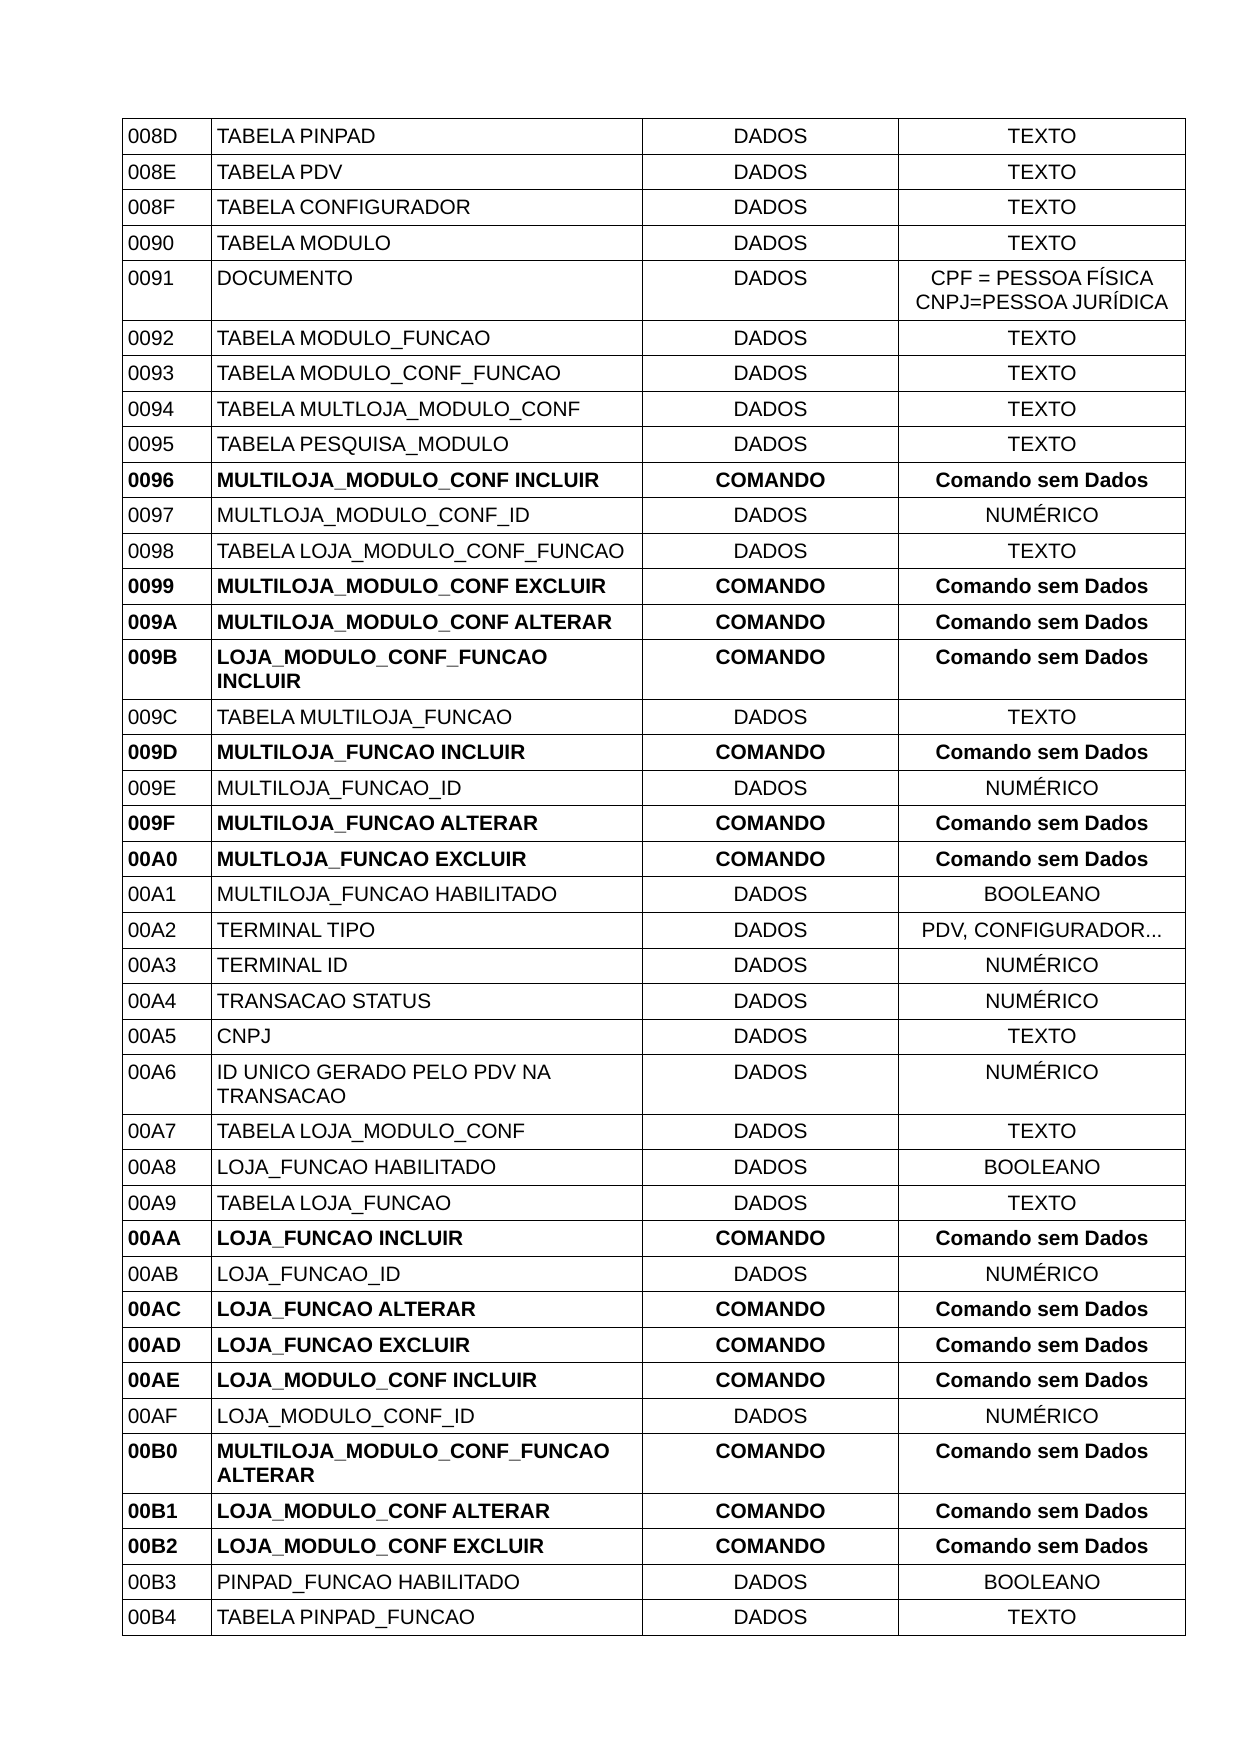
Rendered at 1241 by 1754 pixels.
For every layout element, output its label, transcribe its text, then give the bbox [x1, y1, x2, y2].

table_cell ID UNICO GERADO PELO PDV NA TRANSACAO [212, 1055, 642, 1113]
table_cell TEXTO [899, 1186, 1185, 1220]
table_cell Comando sem Dados [899, 1363, 1185, 1398]
table_cell TABELA PESQUISA_MODULO [212, 427, 642, 462]
table_cell 0097 [123, 498, 211, 533]
table_cell DADOS [643, 155, 898, 189]
table_cell TABELA MULTLOJA_MODULO_CONF [212, 392, 642, 426]
table_cell TEXTO [899, 427, 1185, 462]
table_cell COMANDO [643, 1529, 898, 1564]
table_cell 00AC [123, 1292, 211, 1327]
table_cell 0095 [123, 427, 211, 462]
table_cell NUMÉRICO [899, 984, 1185, 1018]
table_cell 0098 [123, 534, 211, 568]
table_cell 00A1 [123, 877, 211, 912]
table_cell TEXTO [899, 226, 1185, 260]
table_cell PDV, CONFIGURADOR... [899, 913, 1185, 947]
table_cell MULTILOJA_FUNCAO_ID [212, 771, 642, 805]
table_cell Comando sem Dados [899, 569, 1185, 604]
table_cell 00B2 [123, 1529, 211, 1564]
table_cell Comando sem Dados [899, 1529, 1185, 1564]
table_cell DADOS [643, 498, 898, 533]
table_cell DADOS [643, 877, 898, 912]
table_cell TABELA CONFIGURADOR [212, 190, 642, 225]
table_cell TABELA PINPAD [212, 119, 642, 154]
table_cell 00AF [123, 1399, 211, 1433]
table_cell Comando sem Dados [899, 842, 1185, 876]
table_cell Comando sem Dados [899, 463, 1185, 497]
table_cell LOJA_MODULO_CONF_ID [212, 1399, 642, 1433]
table_cell CNPJ [212, 1020, 642, 1054]
table_cell NUMÉRICO [899, 771, 1185, 805]
table_cell TRANSACAO STATUS [212, 984, 642, 1018]
table_cell DADOS [643, 771, 898, 805]
table_cell TEXTO [899, 190, 1185, 225]
table_cell COMANDO [643, 1434, 898, 1493]
table_cell COMANDO [643, 1363, 898, 1398]
table_cell Comando sem Dados [899, 1292, 1185, 1327]
table_cell TABELA MULTILOJA_FUNCAO [212, 700, 642, 734]
table_cell MULTLOJA_FUNCAO EXCLUIR [212, 842, 642, 876]
table_cell TABELA LOJA_MODULO_CONF [212, 1115, 642, 1149]
table_cell 00A6 [123, 1055, 211, 1113]
table_cell 00A2 [123, 913, 211, 947]
table_cell COMANDO [643, 806, 898, 841]
table_cell MULTILOJA_FUNCAO INCLUIR [212, 735, 642, 770]
table_cell 00A4 [123, 984, 211, 1018]
table_cell TEXTO [899, 1020, 1185, 1054]
table_cell 008D [123, 119, 211, 154]
table_cell LOJA_MODULO_CONF INCLUIR [212, 1363, 642, 1398]
table_cell DOCUMENTO [212, 261, 642, 320]
table_cell 00AA [123, 1221, 211, 1256]
table_cell DADOS [643, 190, 898, 225]
table_cell Comando sem Dados [899, 1328, 1185, 1362]
table_cell COMANDO [643, 1328, 898, 1362]
table_cell DADOS [643, 534, 898, 568]
table_cell 00A9 [123, 1186, 211, 1220]
table_cell 009F [123, 806, 211, 841]
table_cell MULTILOJA_MODULO_CONF ALTERAR [212, 605, 642, 639]
table_cell Comando sem Dados [899, 1221, 1185, 1256]
table_cell DADOS [643, 1186, 898, 1220]
table_cell 009E [123, 771, 211, 805]
table_cell 0092 [123, 321, 211, 355]
table_cell Comando sem Dados [899, 806, 1185, 841]
table_cell TEXTO [899, 534, 1185, 568]
table_cell DADOS [643, 1399, 898, 1433]
table_cell PINPAD_FUNCAO HABILITADO [212, 1565, 642, 1599]
table_cell Comando sem Dados [899, 640, 1185, 699]
table_cell 0099 [123, 569, 211, 604]
table_cell 00B3 [123, 1565, 211, 1599]
table_cell LOJA_FUNCAO EXCLUIR [212, 1328, 642, 1362]
table_cell TABELA PDV [212, 155, 642, 189]
table_cell DADOS [643, 392, 898, 426]
table_cell 009D [123, 735, 211, 770]
table_cell DADOS [643, 913, 898, 947]
table_cell NUMÉRICO [899, 949, 1185, 983]
table_cell Comando sem Dados [899, 605, 1185, 639]
table_cell BOOLEANO [899, 1565, 1185, 1599]
table_cell DADOS [643, 427, 898, 462]
table_cell NUMÉRICO [899, 1399, 1185, 1433]
table_cell DADOS [643, 1150, 898, 1184]
table_cell TEXTO [899, 1600, 1185, 1635]
table_cell 009C [123, 700, 211, 734]
table_cell COMANDO [643, 605, 898, 639]
table_cell MULTILOJA_MODULO_CONF EXCLUIR [212, 569, 642, 604]
table_cell 00B4 [123, 1600, 211, 1635]
table_cell 0096 [123, 463, 211, 497]
table_cell LOJA_MODULO_CONF_FUNCAO INCLUIR [212, 640, 642, 699]
table_cell 00A7 [123, 1115, 211, 1149]
table_cell 00AE [123, 1363, 211, 1398]
table_cell COMANDO [643, 1292, 898, 1327]
table_cell COMANDO [643, 842, 898, 876]
table_cell DADOS [643, 1600, 898, 1635]
table_cell BOOLEANO [899, 1150, 1185, 1184]
table_cell 00AD [123, 1328, 211, 1362]
table_cell CPF = PESSOA FÍSICA CNPJ=PESSOA JURÍDICA [899, 261, 1185, 320]
table_cell 0093 [123, 356, 211, 391]
table_cell 009B [123, 640, 211, 699]
table_cell DADOS [643, 261, 898, 320]
table_cell TEXTO [899, 392, 1185, 426]
table_cell 00B1 [123, 1494, 211, 1528]
table_cell TABELA MODULO_FUNCAO [212, 321, 642, 355]
table_cell 00A5 [123, 1020, 211, 1054]
table_cell 0094 [123, 392, 211, 426]
table_cell 0091 [123, 261, 211, 320]
table_cell Comando sem Dados [899, 1434, 1185, 1493]
table_cell LOJA_FUNCAO_ID [212, 1257, 642, 1291]
table_cell COMANDO [643, 463, 898, 497]
table_cell DADOS [643, 1020, 898, 1054]
table_cell Comando sem Dados [899, 1494, 1185, 1528]
table_cell MULTILOJA_MODULO_CONF_FUNCAO ALTERAR [212, 1434, 642, 1493]
table_cell 00A0 [123, 842, 211, 876]
table_cell LOJA_MODULO_CONF EXCLUIR [212, 1529, 642, 1564]
table_cell COMANDO [643, 640, 898, 699]
table_cell TEXTO [899, 1115, 1185, 1149]
table_cell DADOS [643, 1565, 898, 1599]
table_cell 008F [123, 190, 211, 225]
table_cell 0090 [123, 226, 211, 260]
table_cell TERMINAL TIPO [212, 913, 642, 947]
table_cell LOJA_FUNCAO HABILITADO [212, 1150, 642, 1184]
table_cell TABELA MODULO_CONF_FUNCAO [212, 356, 642, 391]
table_cell DADOS [643, 356, 898, 391]
table_cell TABELA LOJA_MODULO_CONF_FUNCAO [212, 534, 642, 568]
table_cell TERMINAL ID [212, 949, 642, 983]
table_cell DADOS [643, 119, 898, 154]
table_cell COMANDO [643, 735, 898, 770]
table_cell LOJA_FUNCAO ALTERAR [212, 1292, 642, 1327]
table_cell COMANDO [643, 1221, 898, 1256]
table_cell TEXTO [899, 356, 1185, 391]
table_cell 00B0 [123, 1434, 211, 1493]
table_cell MULTILOJA_MODULO_CONF INCLUIR [212, 463, 642, 497]
table_cell LOJA_FUNCAO INCLUIR [212, 1221, 642, 1256]
table_cell COMANDO [643, 569, 898, 604]
table_cell DADOS [643, 1055, 898, 1113]
table_cell 00AB [123, 1257, 211, 1291]
table_cell 009A [123, 605, 211, 639]
table_cell NUMÉRICO [899, 498, 1185, 533]
table_cell 008E [123, 155, 211, 189]
table_cell DADOS [643, 1115, 898, 1149]
table_cell COMANDO [643, 1494, 898, 1528]
table_cell TABELA PINPAD_FUNCAO [212, 1600, 642, 1635]
table_cell DADOS [643, 321, 898, 355]
table_cell TEXTO [899, 155, 1185, 189]
table_cell DADOS [643, 700, 898, 734]
table_cell Comando sem Dados [899, 735, 1185, 770]
table_cell 00A3 [123, 949, 211, 983]
table_cell BOOLEANO [899, 877, 1185, 912]
table_cell DADOS [643, 984, 898, 1018]
table_cell TEXTO [899, 700, 1185, 734]
table_cell TEXTO [899, 321, 1185, 355]
table_cell DADOS [643, 1257, 898, 1291]
table_cell TABELA MODULO [212, 226, 642, 260]
table_cell MULTLOJA_MODULO_CONF_ID [212, 498, 642, 533]
table_cell DADOS [643, 949, 898, 983]
table_cell NUMÉRICO [899, 1257, 1185, 1291]
table_cell NUMÉRICO [899, 1055, 1185, 1113]
table_cell DADOS [643, 226, 898, 260]
table_cell MULTILOJA_FUNCAO HABILITADO [212, 877, 642, 912]
table_cell 00A8 [123, 1150, 211, 1184]
table_cell TEXTO [899, 119, 1185, 154]
table_cell LOJA_MODULO_CONF ALTERAR [212, 1494, 642, 1528]
table_cell TABELA LOJA_FUNCAO [212, 1186, 642, 1220]
table_cell MULTILOJA_FUNCAO ALTERAR [212, 806, 642, 841]
